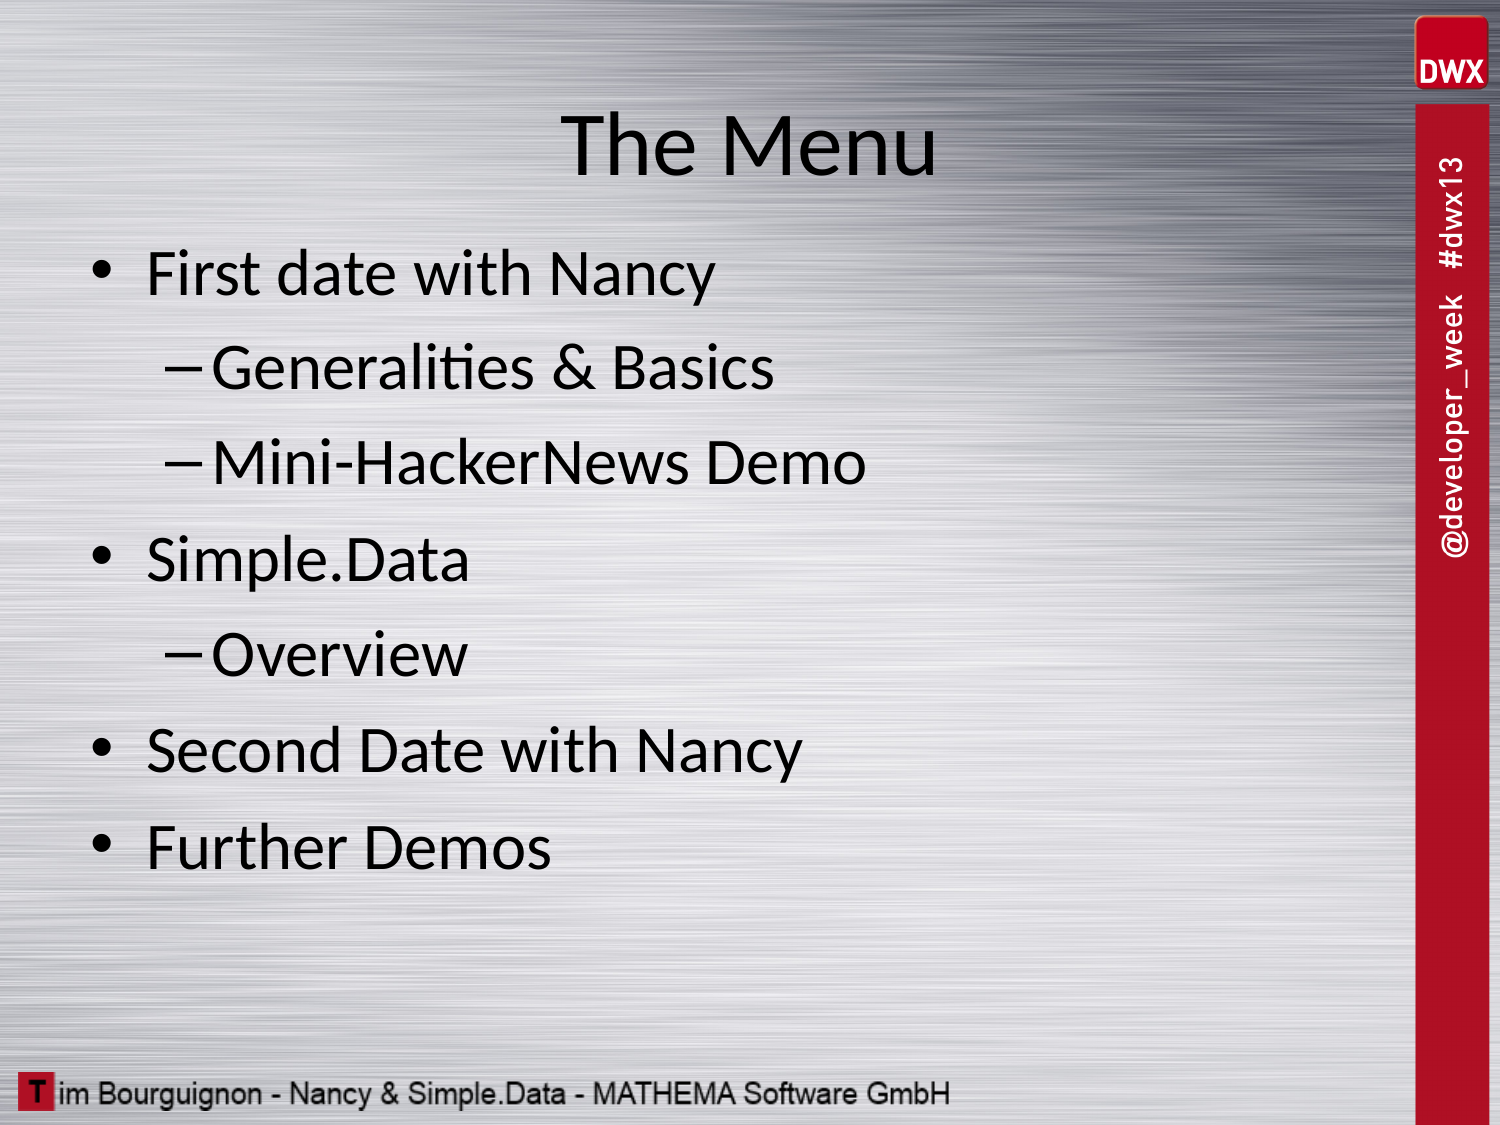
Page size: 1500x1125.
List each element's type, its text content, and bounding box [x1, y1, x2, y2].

title The Menu [75, 45, 1426, 221]
picture [0, 0, 1500, 1125]
list First date with Nancy Generalities & Basics Mini-HackerNews Demo Simple.Data Overview Second Date with Nancy Further Demos [75, 221, 1426, 964]
